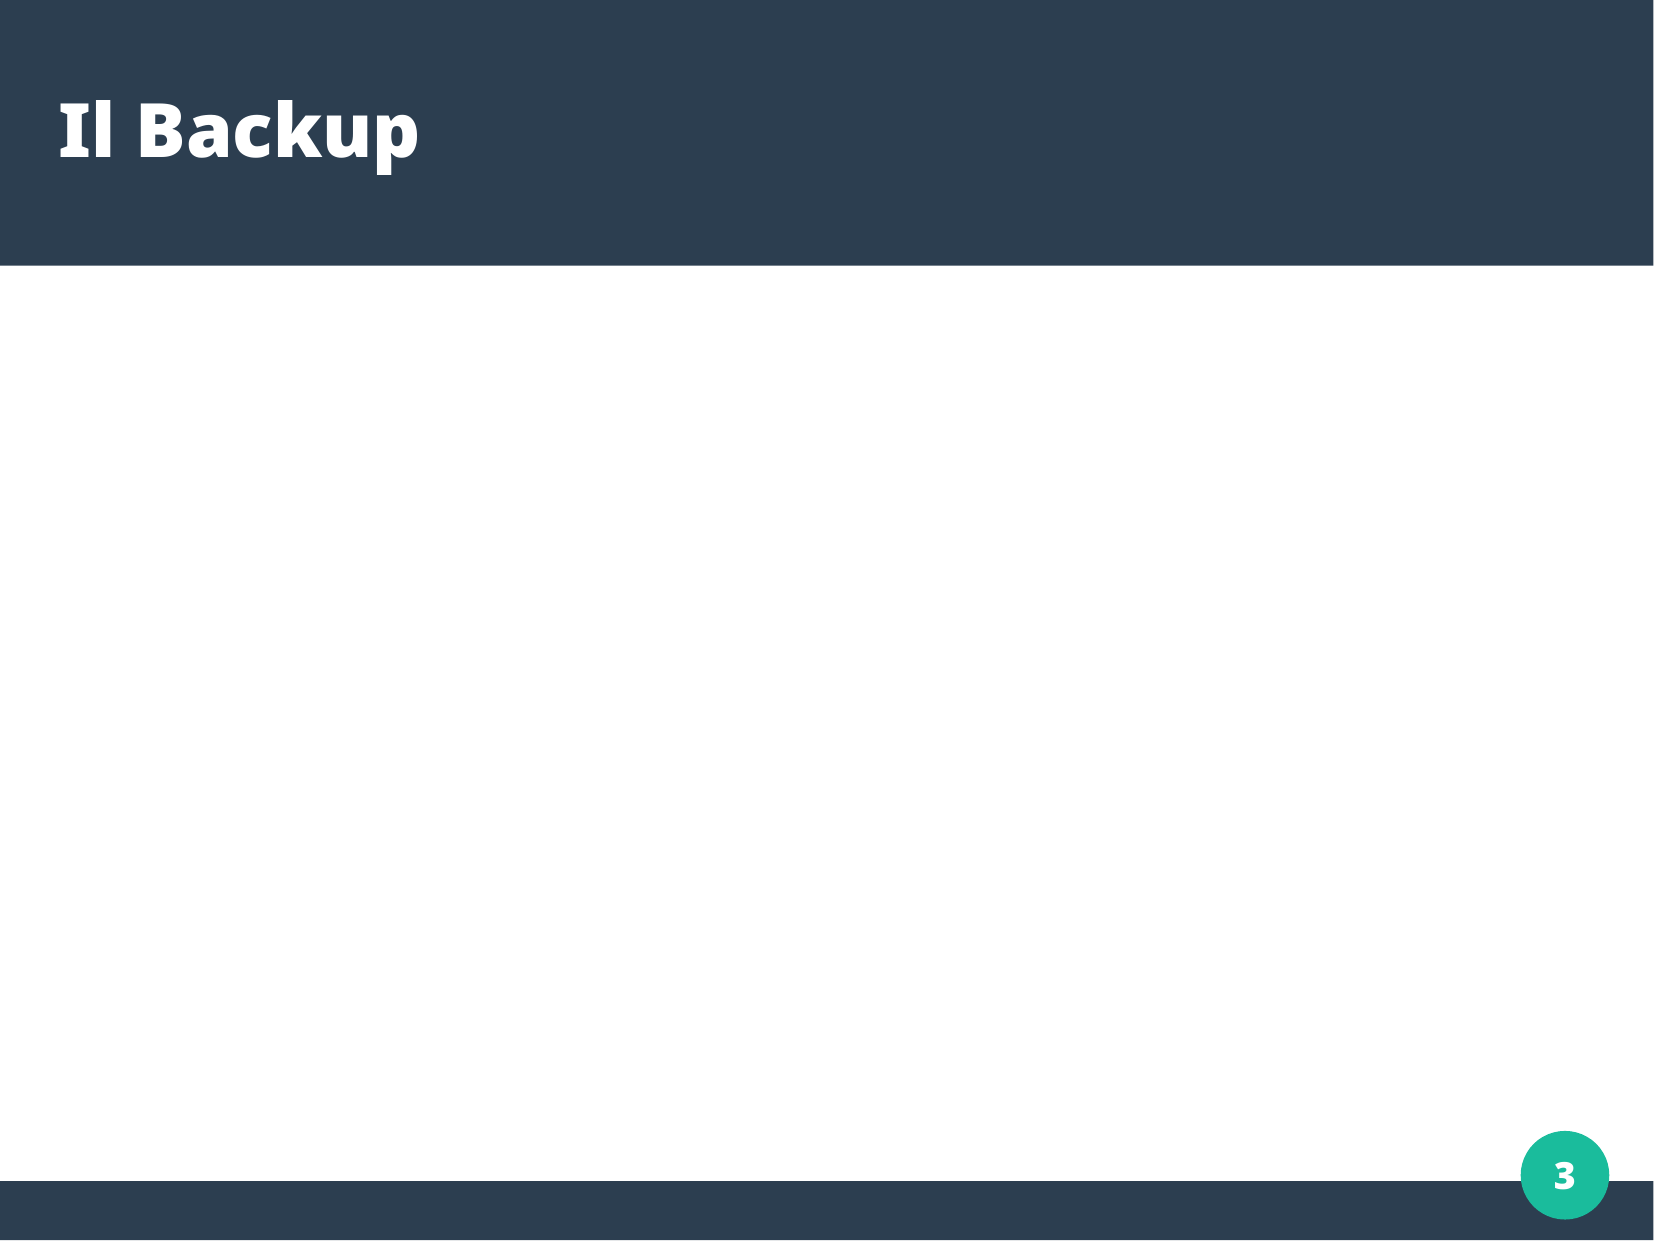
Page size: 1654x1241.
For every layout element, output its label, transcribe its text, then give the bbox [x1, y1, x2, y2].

title Il Backup [59, 49, 1595, 207]
